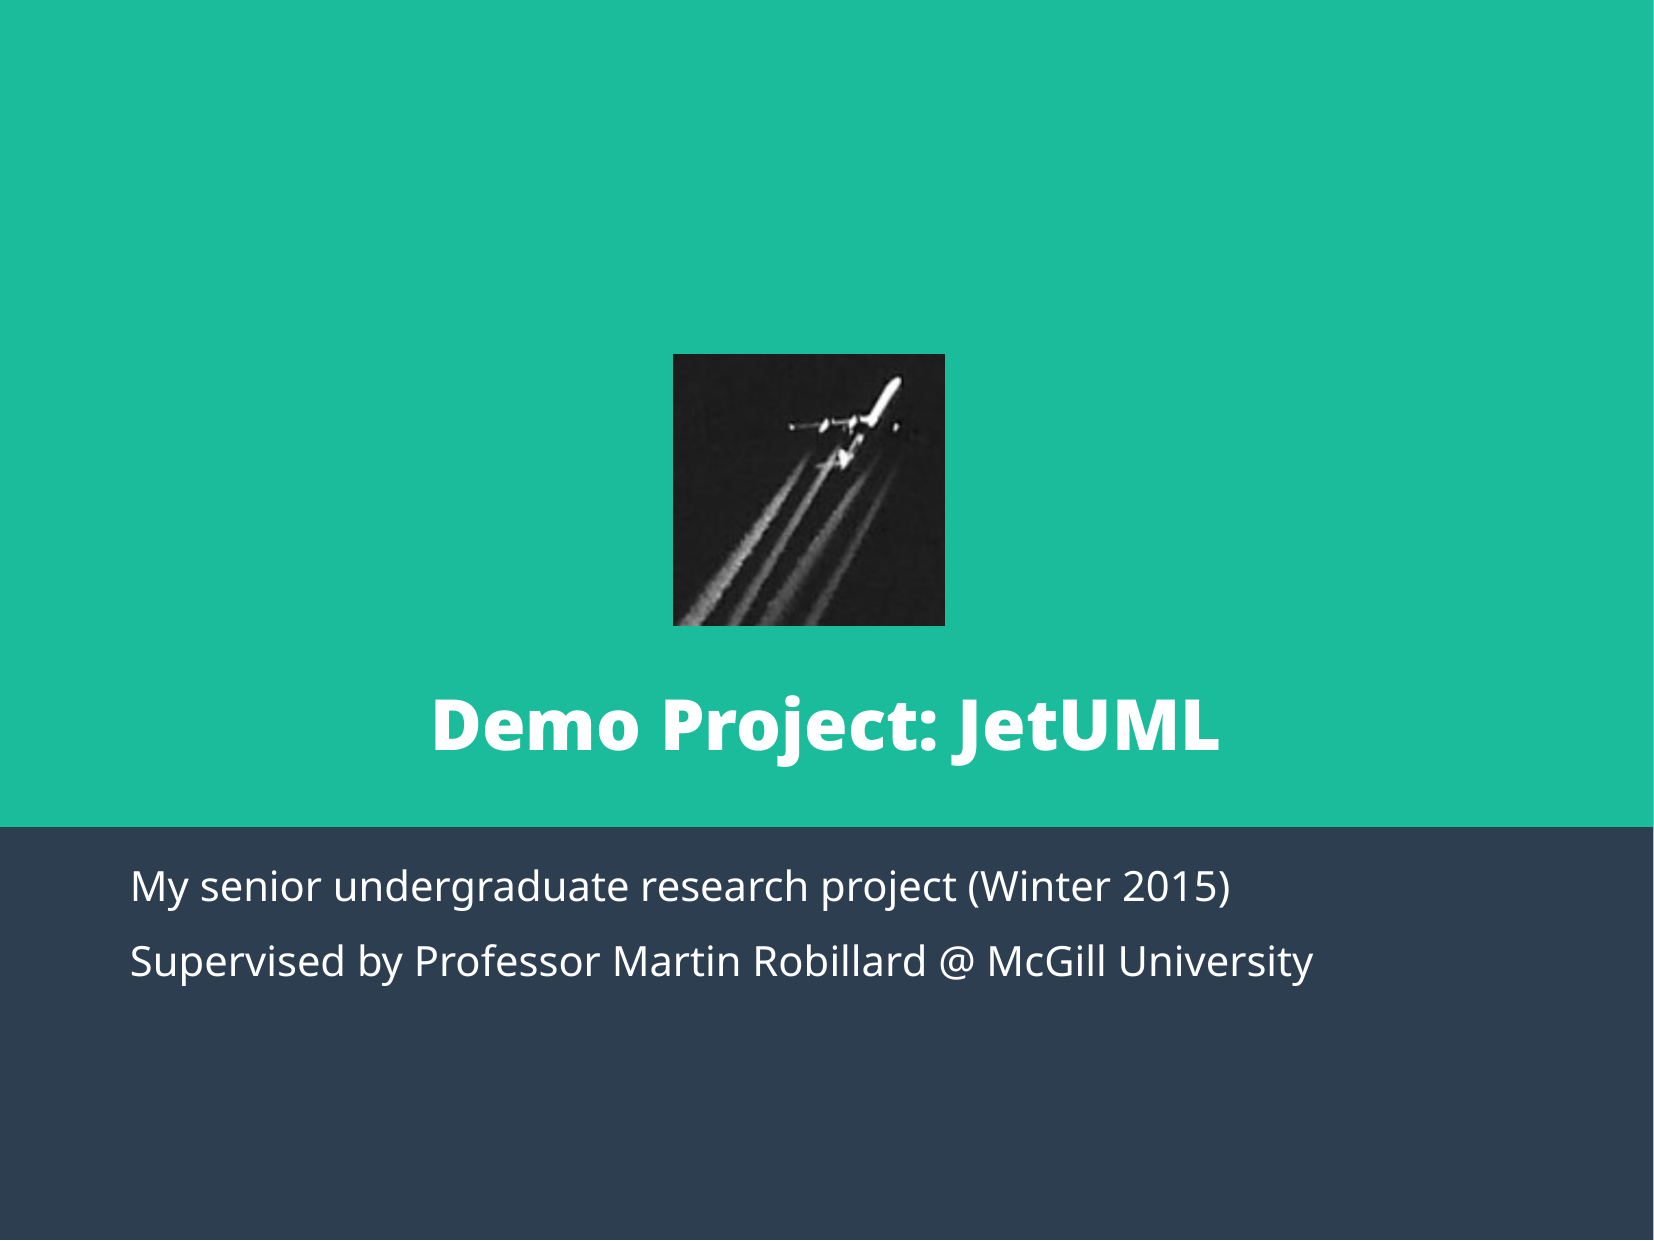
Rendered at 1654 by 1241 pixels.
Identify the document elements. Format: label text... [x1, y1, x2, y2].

title Demo Project: JetUML [59, 620, 1595, 778]
list My senior undergraduate research project (Winter 2015) Supervised by Professor Martin Robillard @ McGill University [59, 856, 1595, 1182]
picture [673, 354, 945, 626]
